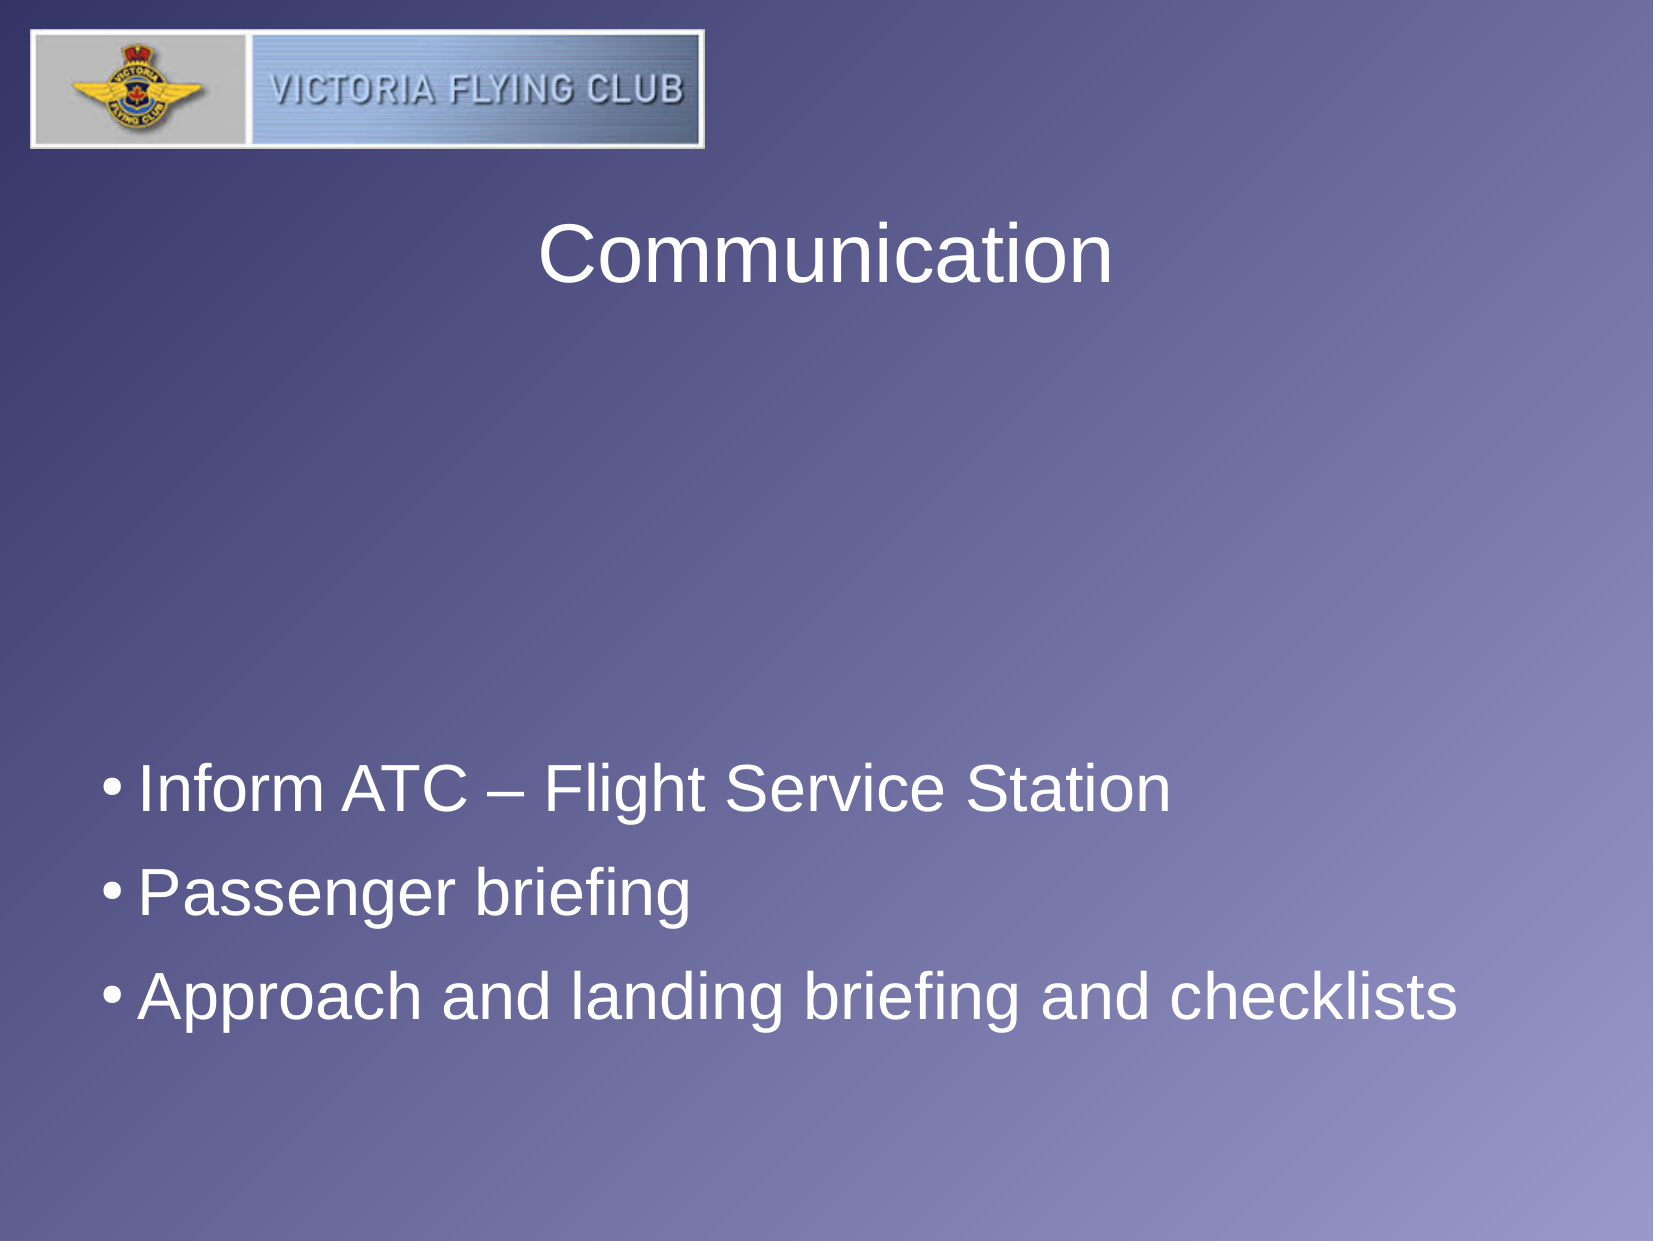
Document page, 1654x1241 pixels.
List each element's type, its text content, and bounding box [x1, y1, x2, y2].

picture [30, 29, 705, 149]
list Inform ATC – Flight Service Station Passenger briefing Approach and landing briefing and checklists [82, 750, 1571, 1094]
title Communication [82, 150, 1571, 358]
